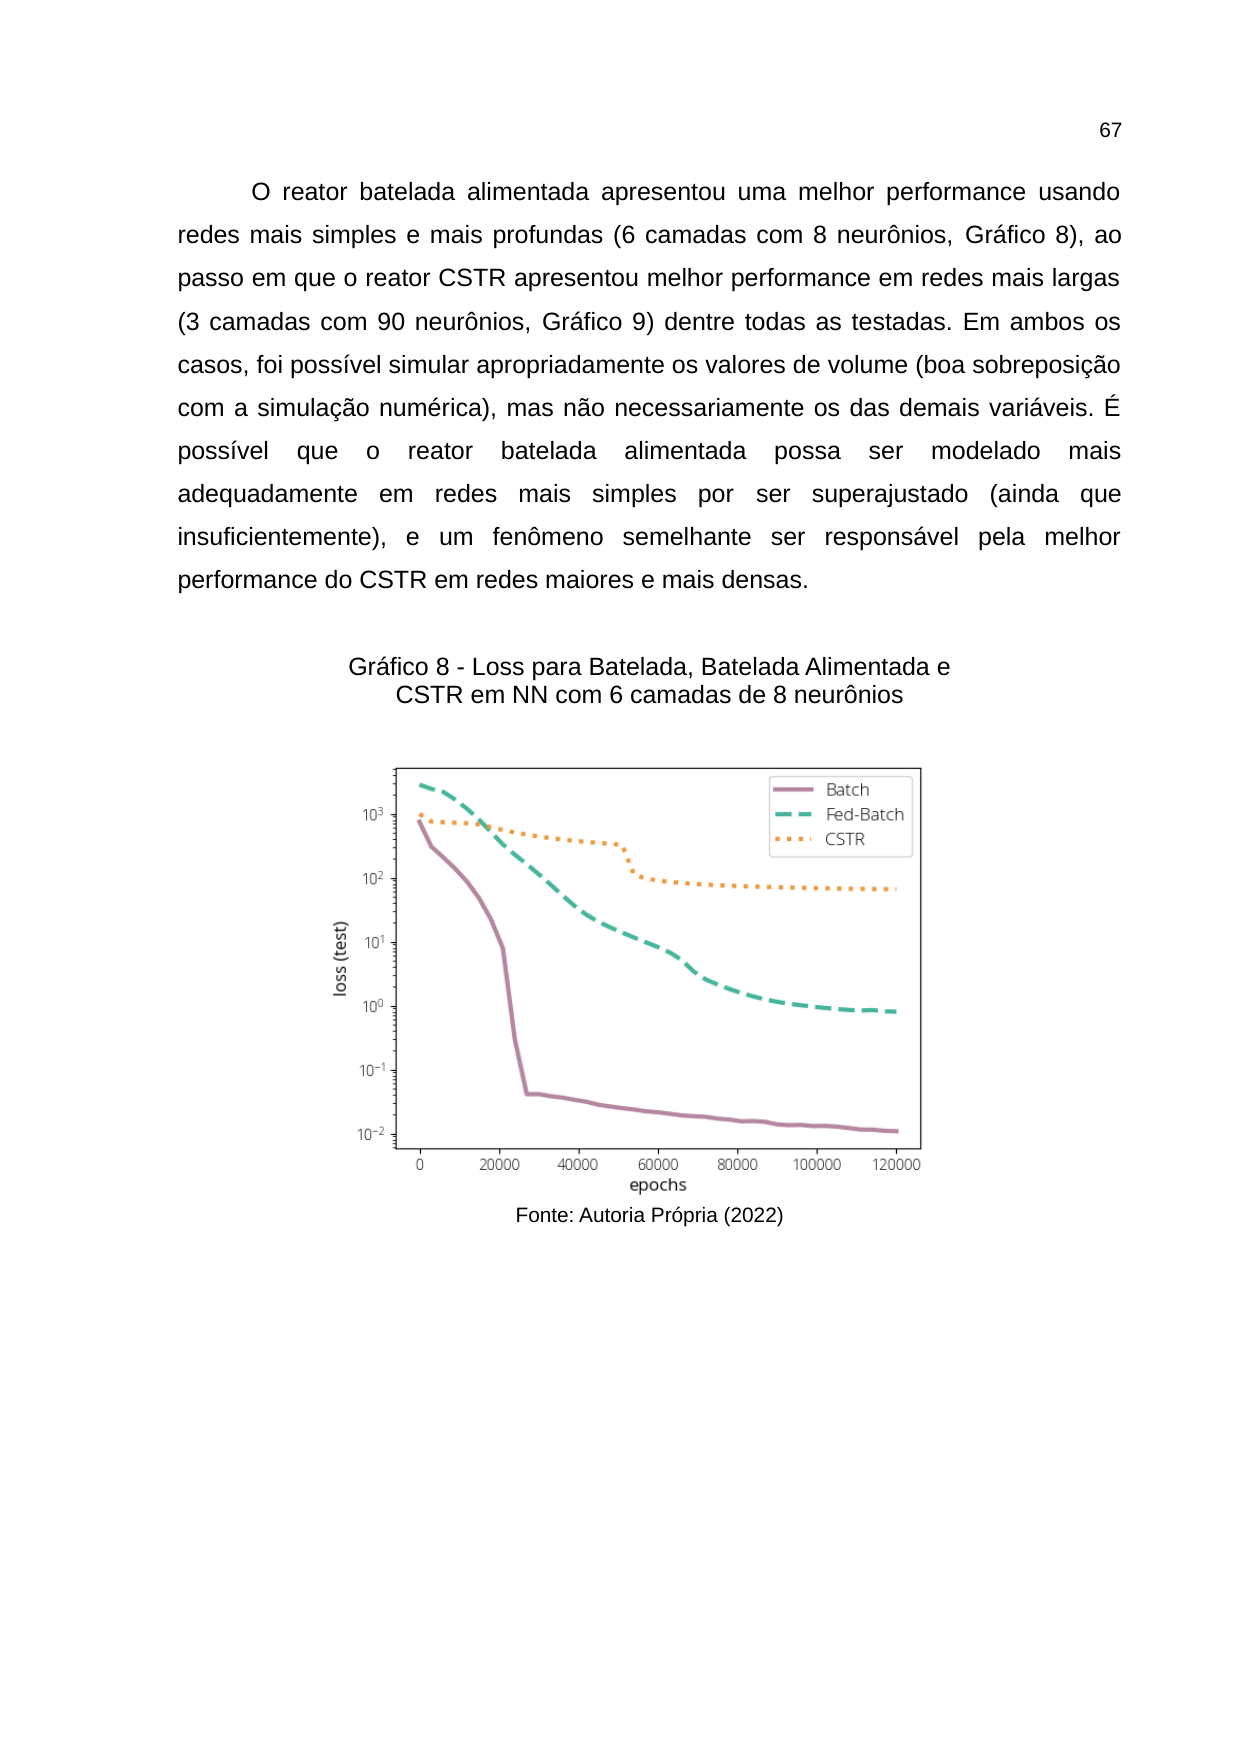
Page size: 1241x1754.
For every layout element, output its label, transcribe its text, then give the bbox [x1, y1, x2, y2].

picture [312, 708, 988, 1203]
text O reator batelada alimentada apresentou uma melhor performance usando redes mais simples e mais profundas (6 camadas com 8 neurônios, Gráfico 8), ao passo em que o reator CSTR apresentou melhor performance em redes mais largas (3 camadas com 90 neurônios, Gráfico 9) dentre todas as testadas. Em ambos os casos, foi possível simular apropriadamente os valores de volume (boa sobreposição com a simulação numérica), mas não necessariamente os das demais variáveis. É possível que o reator batelada alimentada possa ser modelado mais adequadamente em redes mais simples por ser superajustado (ainda que insuficientemente), e um fenômeno semelhante ser responsável pela melhor performance do CSTR em redes maiores e mais densas. [177, 177, 1122, 594]
text Fonte: Autoria Própria (2022) [177, 1203, 1122, 1227]
text Gráfico 8 - Loss para Batelada, Batelada Alimentada e CSTR em NN com 6 camadas de 8 neurônios [312, 651, 987, 708]
